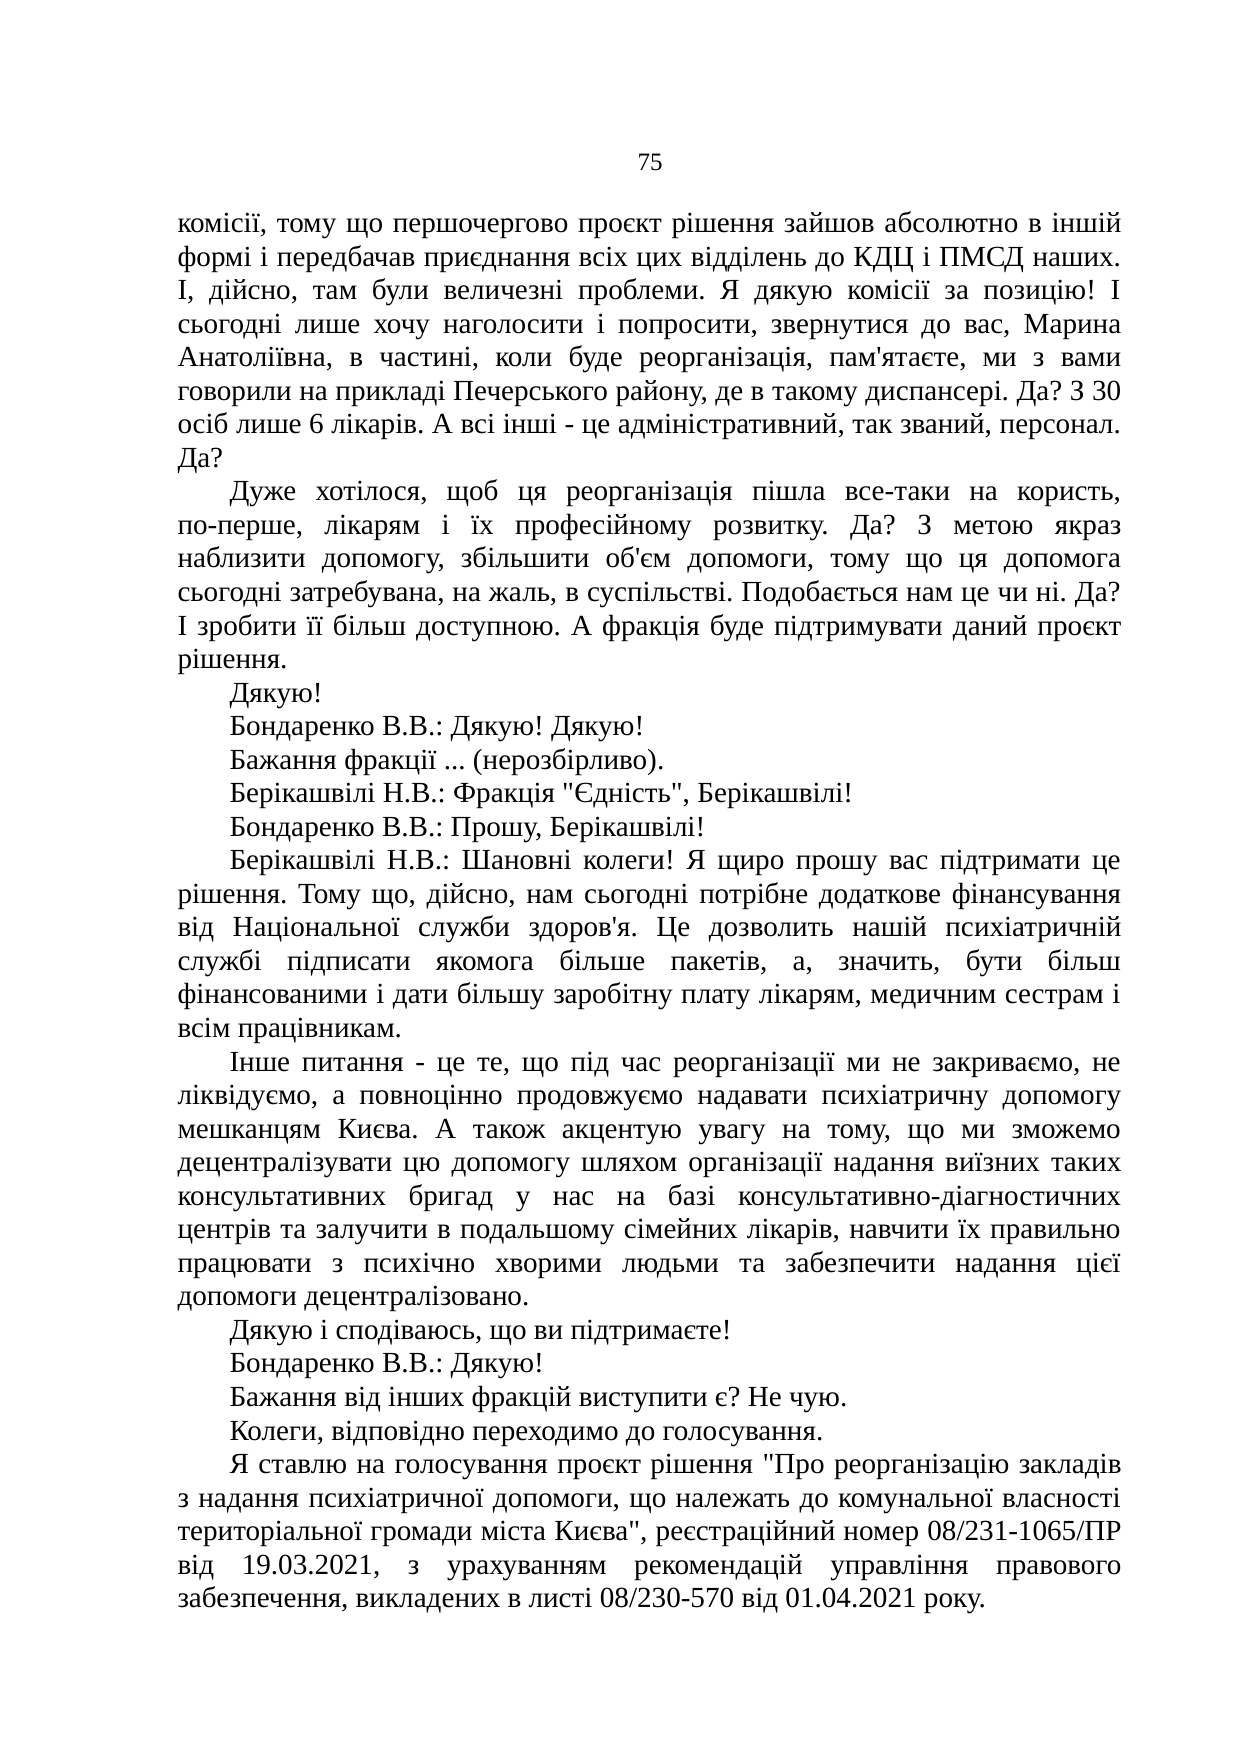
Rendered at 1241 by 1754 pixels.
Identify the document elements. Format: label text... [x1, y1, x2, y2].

text Я ставлю на голосування проєкт рішення "Про реорганізацію закладів з надання психіатричної допомоги, що належать до комунальної власності територіальної громади міста Києва", реєстраційний номер 08/231-1065/ПР від 19.03.2021, з урахуванням рекомендацій управління правового забезпечення, викладених в листі 08/230-570 від 01.04.2021 року. [177, 1446, 1122, 1614]
text Бажання від інших фракцій виступити є? Не чую. [177, 1379, 1122, 1413]
text Берікашвілі Н.В.: Фракція "Єдність", Берікашвілі! [177, 775, 1122, 809]
text Бажання фракції ... (нерозбірливо). [177, 742, 1122, 775]
text Колеги, відповідно переходимо до голосування. [177, 1413, 1122, 1446]
text Дякую! [177, 675, 1122, 708]
text Бондаренко В.В.: Дякую! [177, 1346, 1122, 1379]
text Інше питання - це те, що під час реорганізації ми не закриваємо, не ліквідуємо, а повноцінно продовжуємо надавати психіатричну допомогу мешканцям Києва. А також акцентую увагу на тому, що ми зможемо децентралізувати цю допомогу шляхом організації надання виїзних таких консультативних бригад у нас на базі консультативно-діагностичних центрів та залучити в подальшому сімейних лікарів, навчити їх правильно працювати з психічно хворими людьми та забезпечити надання цієї допомоги децентралізовано. [177, 1044, 1122, 1312]
text Бондаренко В.В.: Прошу, Берікашвілі! [177, 809, 1122, 842]
text Бондаренко В.В.: Дякую! Дякую! [177, 708, 1122, 742]
text Берікашвілі Н.В.: Шановні колеги! Я щиро прошу вас підтримати це рішення. Тому що, дійсно, нам сьогодні потрібне додаткове фінансування від Національної служби здоров'я. Це дозволить нашій психіатричній службі підписати якомога більше пакетів, а, значить, бути більш фінансованими і дати більшу заробітну плату лікарям, медичним сестрам і всім працівникам. [177, 842, 1122, 1044]
text комісії, тому що першочергово проєкт рішення зайшов абсолютно в іншій формі і передбачав приєднання всіх цих відділень до КДЦ і ПМСД наших. І, дійсно, там були величезні проблеми. Я дякую комісії за позицію! І сьогодні лише хочу наголосити і попросити, звернутися до вас, Марина Анатоліївна, в частині, коли буде реорганізація, пам'ятаєте, ми з вами говорили на прикладі Печерського району, де в такому диспансері. Да? З 30 осіб лише 6 лікарів. А всі інші - це адміністративний, так званий, персонал. Да? [177, 205, 1122, 473]
text Дуже хотілося, щоб ця реорганізація пішла все-таки на користь, по-перше, лікарям і їх професійному розвитку. Да? З метою якраз наблизити допомогу, збільшити об'єм допомоги, тому що ця допомога сьогодні затребувана, на жаль, в суспільстві. Подобається нам це чи ні. Да? І зробити її більш доступною. А фракція буде підтримувати даний проєкт рішення. [177, 473, 1122, 675]
text Дякую і сподіваюсь, що ви підтримаєте! [177, 1312, 1122, 1346]
